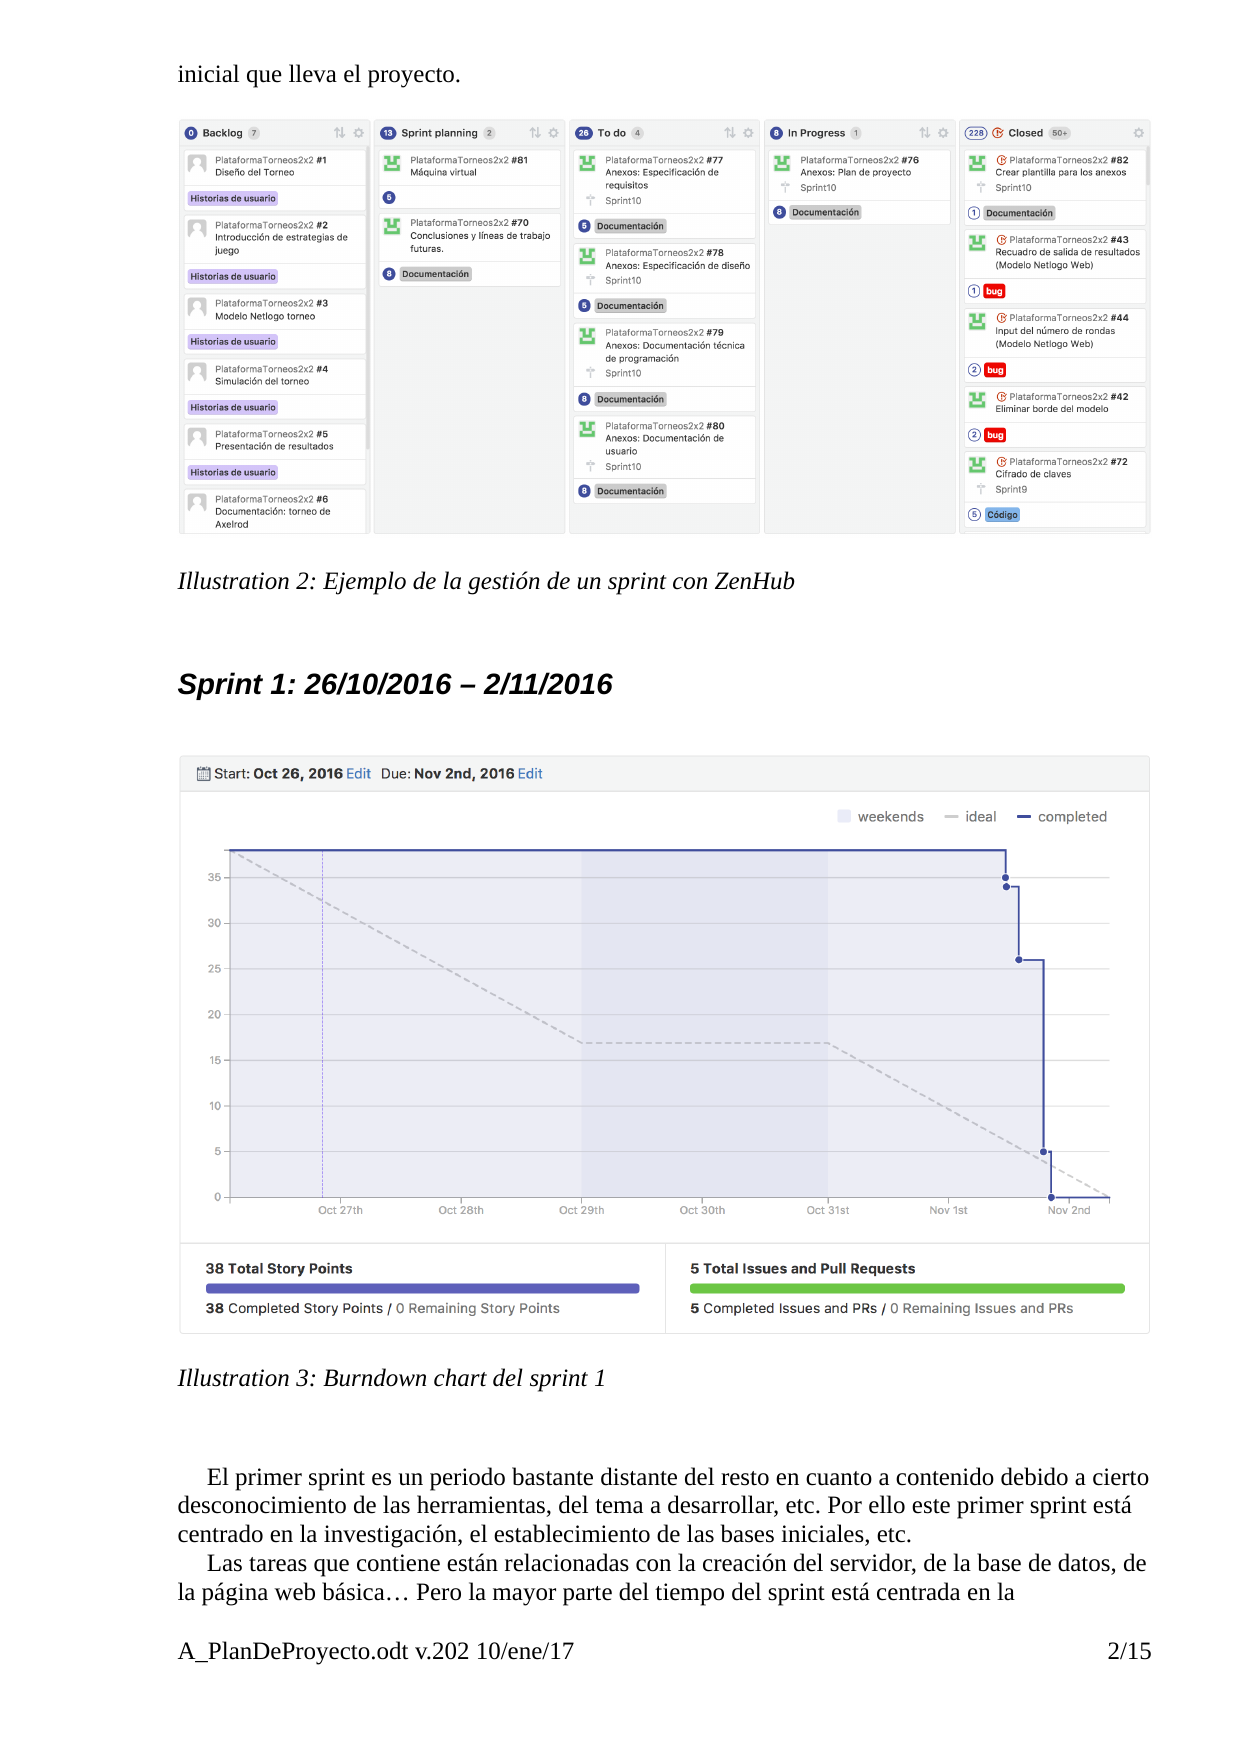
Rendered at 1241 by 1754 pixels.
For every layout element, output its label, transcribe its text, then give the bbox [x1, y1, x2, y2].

text Illustration 2: Ejemplo de la gestión de un sprint con ZenHub [177, 538, 1152, 595]
text Illustration 3: Burndown chart del sprint 1 [177, 1335, 1152, 1392]
text El primer sprint es un periodo bastante distante del resto en cuanto a contenido debido a cierto desconocimiento de las herramientas, del tema a desarrollar, etc. Por ello este primer sprint está centrado en la investigación, el establecimiento de las bases iniciales, etc. [177, 1462, 1152, 1548]
picture [177, 116, 1152, 538]
text inicial que lleva el proyecto. [177, 59, 1152, 88]
subtitle Sprint 1: 26/10/2016 – 2/11/2016 [177, 667, 1152, 701]
picture [177, 754, 1152, 1335]
text Las tareas que contiene están relacionadas con la creación del servidor, de la base de datos, de la página web básica… Pero la mayor parte del tiempo del sprint está centrada en la [177, 1548, 1152, 1606]
